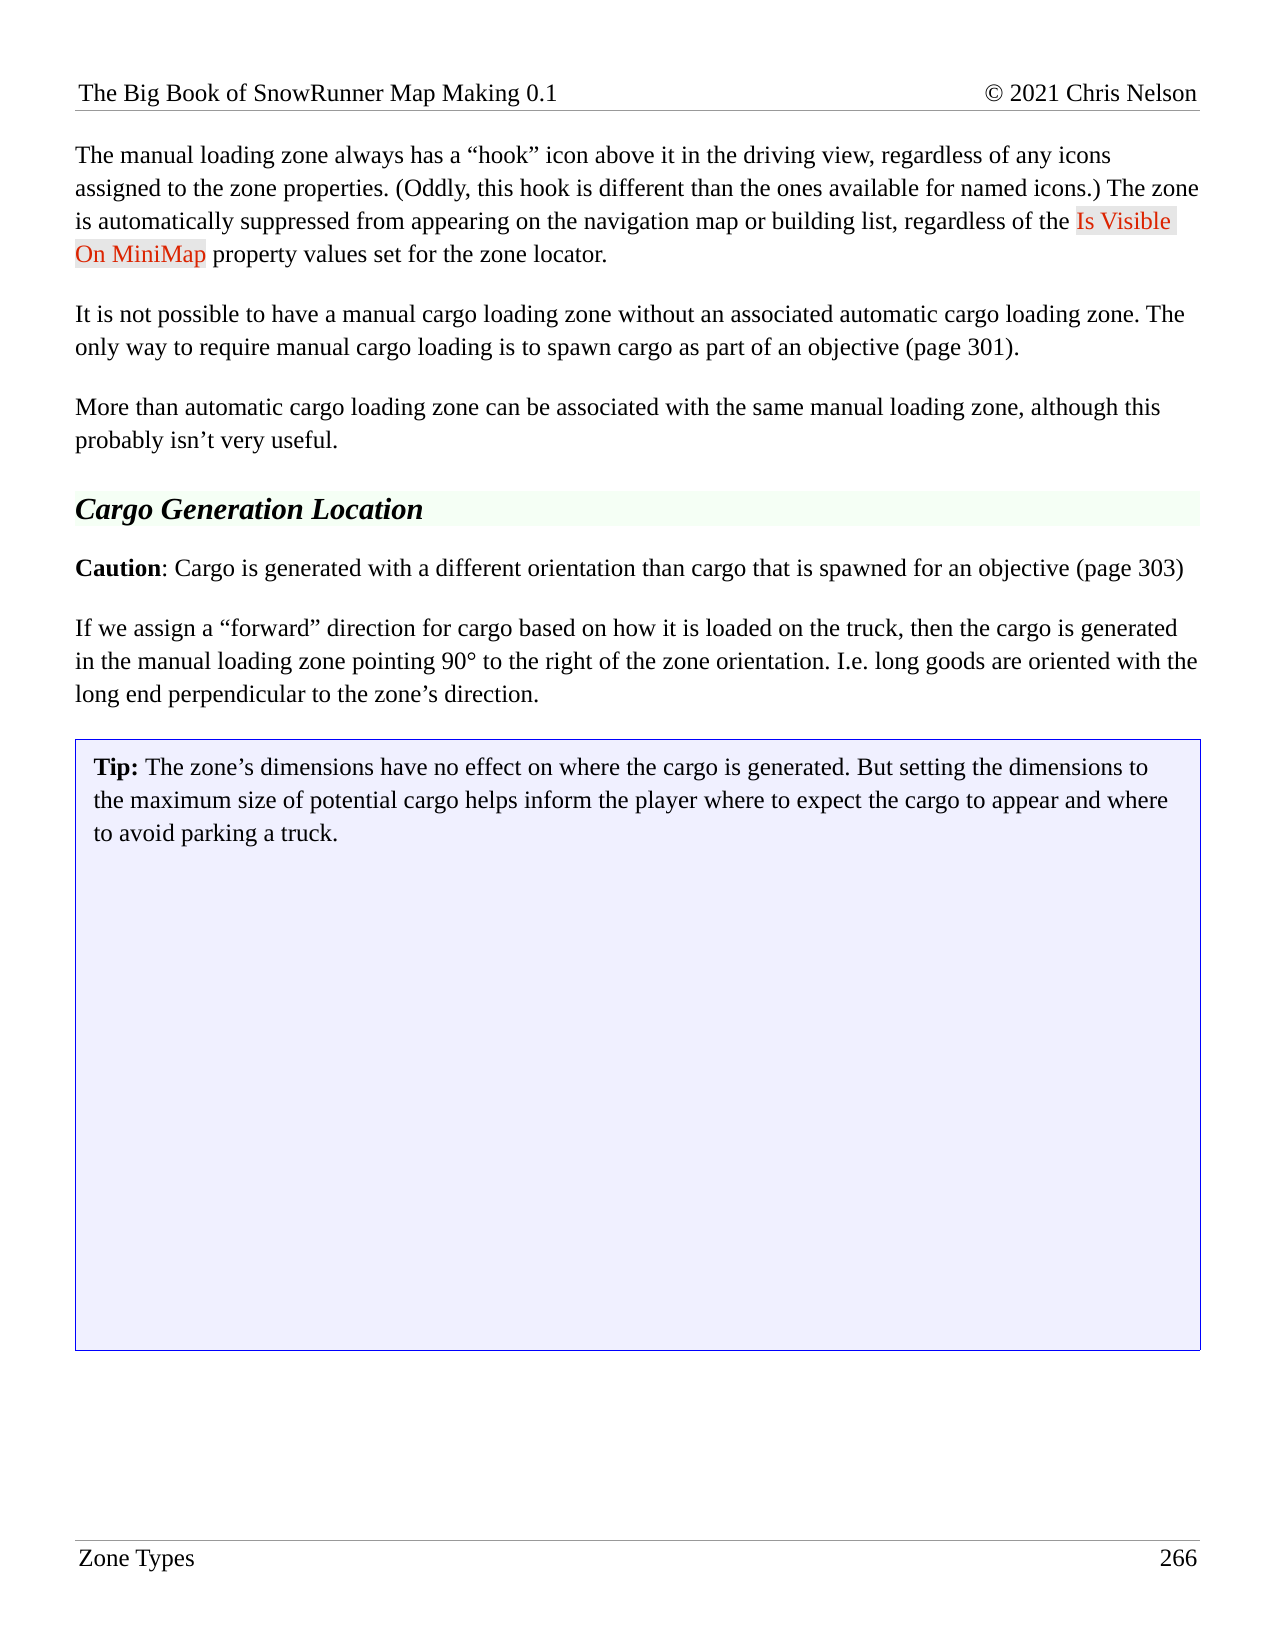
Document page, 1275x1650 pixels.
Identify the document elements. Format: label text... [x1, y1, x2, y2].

text The manual loading zone always has a “hook” icon above it in the driving view, regardless of any icons assigned to the zone properties. (Oddly, this hook is different than the ones available for named icons.) The zone is automatically suppressed from appearing on the navigation map or building list, regardless of the Is Visible On MiniMap property values set for the zone locator. [75, 140, 1200, 268]
list The zone’s dimensions have no effect on where the cargo is generated. But setting the dimensions to the maximum size of potential cargo helps inform the player where to expect the cargo to appear and where to avoid parking a truck. [76, 740, 1200, 846]
text Caution: Cargo is generated with a different orientation than cargo that is spawned for an objective (page 303) [75, 553, 1200, 582]
text More than automatic cargo loading zone can be associated with the same manual loading zone, although this probably isn’t very useful. [75, 392, 1200, 454]
subtitle Cargo Generation Location [75, 491, 1200, 526]
text If we assign a “forward” direction for cargo based on how it is loaded on the truck, then the cargo is generated in the manual loading zone pointing 90° to the right of the zone orientation. I.e. long goods are oriented with the long end perpendicular to the zone’s direction. [75, 613, 1200, 708]
text It is not possible to have a manual cargo loading zone without an associated automatic cargo loading zone. The only way to require manual cargo loading is to spawn cargo as part of an objective (page 301). [75, 299, 1200, 361]
